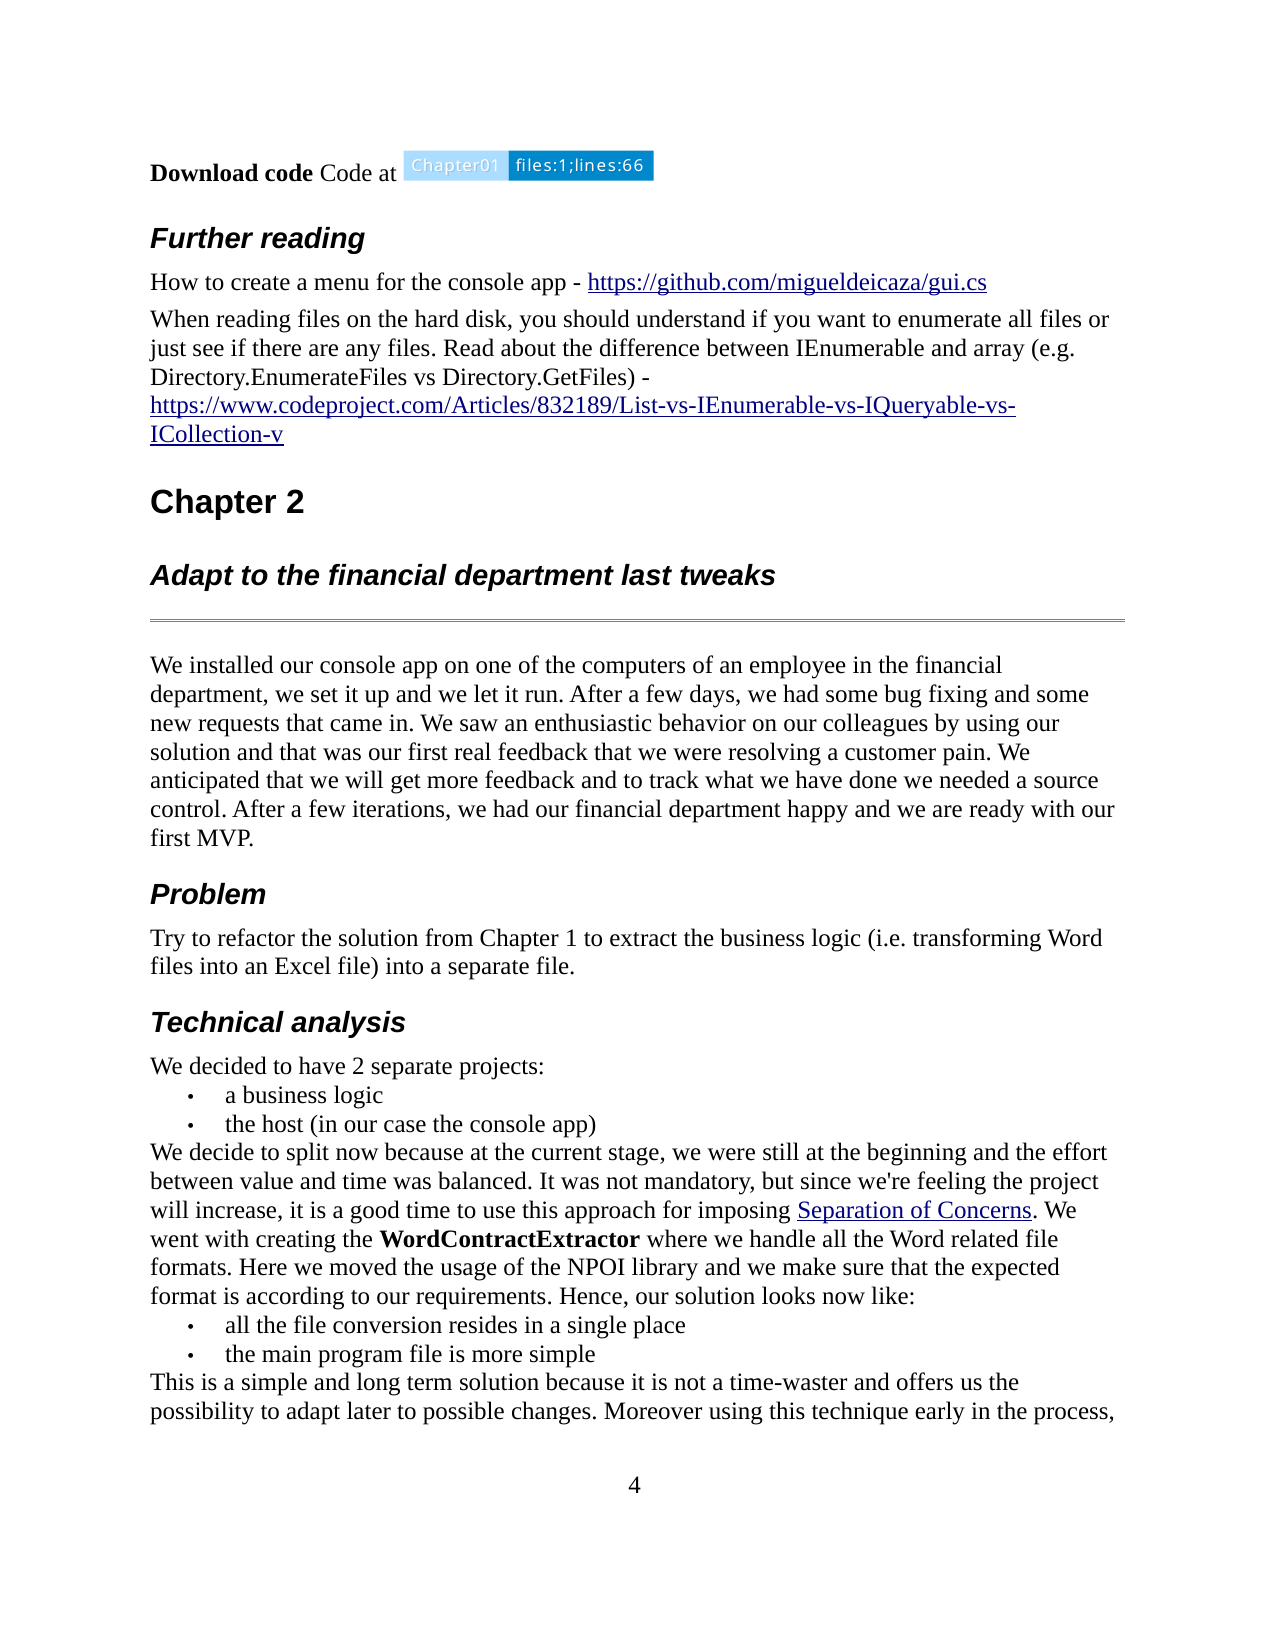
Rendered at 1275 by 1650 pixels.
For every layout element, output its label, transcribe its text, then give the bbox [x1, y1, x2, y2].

text How to create a menu for the console app - https://github.com/migueldeicaza/gui.cs [150, 267, 1125, 295]
text Try to refactor the solution from Chapter 1 to extract the business logic (i.e. transforming Word files into an Excel file) into a separate file. [150, 923, 1125, 980]
list a business logic [187, 1080, 1125, 1109]
list all the file conversion resides in a single place [187, 1310, 1125, 1339]
subtitle Further reading [150, 221, 1125, 254]
list the host (in our case the console app) [187, 1109, 1125, 1137]
subtitle Chapter 2 [150, 482, 1125, 521]
subtitle Technical analysis [150, 1005, 1125, 1039]
text We decide to split now because at the current stage, we were still at the beginning and the effort between value and time was balanced. It was not mandatory, but since we're feeling the project will increase, it is a good time to use this approach for imposing Separation of Concerns. We went with creating the WordContractExtractor where we handle all the Word related file formats. Here we moved the usage of the NPOI library and we make sure that the expected format is according to our requirements. Hence, our solution looks now like: [150, 1137, 1125, 1310]
text We installed our console app on one of the computers of an employee in the financial department, we set it up and we let it run. After a few days, we had some bug fixing and some new requests that came in. We saw an enthusiastic behavior on our colleagues by using our solution and that was our first real feedback that we were resolving a customer pain. We anticipated that we will get more feedback and to track what we have done we needed a source control. After a few iterations, we had our financial department happy and we are ready with our first MVP. [150, 650, 1125, 852]
list the main program file is more simple [187, 1339, 1125, 1367]
subtitle Problem [150, 877, 1125, 910]
text Download code Code at [150, 150, 1125, 187]
text We decided to have 2 separate projects: [150, 1051, 1125, 1080]
text This is a simple and long term solution because it is not a time-waster and offers us the possibility to adapt later to possible changes. Moreover using this technique early in the process, [150, 1367, 1125, 1425]
subtitle Adapt to the financial department last tweaks [150, 558, 1125, 592]
text When reading files on the hard disk, you should understand if you want to enumerate all files or just see if there are any files. Read about the difference between IEnumerable and array (e.g. Directory.EnumerateFiles vs Directory.GetFiles) - https://www.codeproject.com/Articles/832189/List-vs-IEnumerable-vs-IQueryable-vs-ICollection-v [150, 304, 1125, 448]
